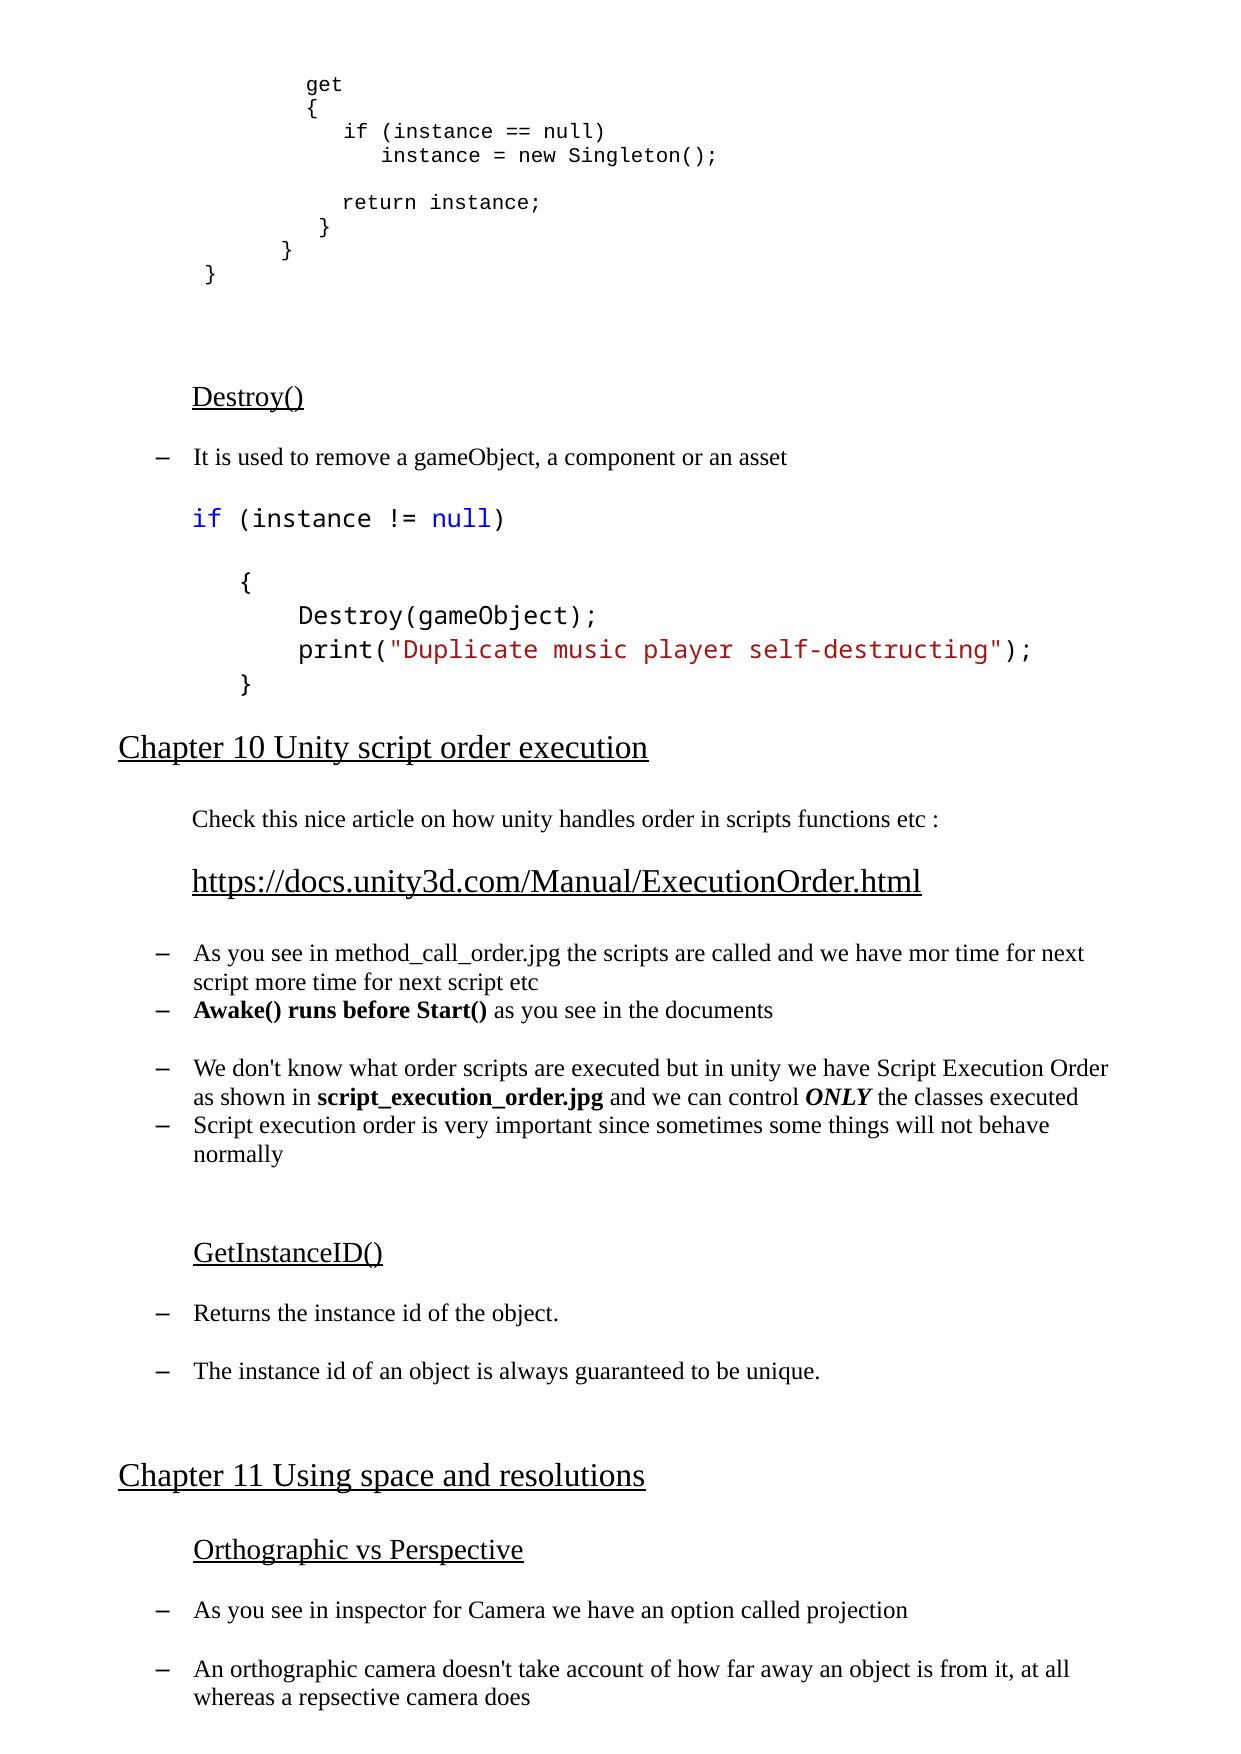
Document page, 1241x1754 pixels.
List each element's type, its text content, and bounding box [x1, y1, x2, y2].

list Orthographic vs Perspective [156, 1532, 1122, 1566]
text } [118, 666, 1122, 700]
text Destroy() [118, 379, 1122, 413]
list As you see in inspector for Camera we have an option called projection [156, 1595, 1122, 1624]
text print("Duplicate music player self-destructing"); [118, 632, 1122, 666]
text Chapter 11 Using space and resolutions [118, 1456, 1122, 1494]
text } [268, 239, 1122, 263]
text Destroy(gameObject); [118, 598, 1122, 632]
text if (instance == null) [268, 121, 1122, 145]
list GetInstanceID() [156, 1235, 1122, 1268]
text } [118, 263, 1122, 287]
text https://docs.unity3d.com/Manual/ExecutionOrder.html [118, 861, 1122, 899]
list It is used to remove a gameObject, a component or an asset [156, 442, 1122, 471]
text } [268, 216, 1122, 239]
list The instance id of an object is always guaranteed to be unique. [156, 1356, 1122, 1385]
list Returns the instance id of the object. [156, 1298, 1122, 1327]
text return instance; [268, 192, 1122, 216]
text get [268, 74, 1122, 97]
list Script execution order is very important since sometimes some things will not behave normally [156, 1110, 1122, 1168]
text Check this nice article on how unity handles order in scripts functions etc : [118, 804, 1122, 832]
text Chapter 10 Unity script order execution [118, 727, 1122, 765]
list An orthographic camera doesn't take account of how far away an object is from it, at all whereas a repsective camera does [156, 1654, 1122, 1711]
list Awake() runs before Start() as you see in the documents [156, 995, 1122, 1024]
list We don't know what order scripts are executed but in unity we have Script Execution Order as shown in script_execution_order.jpg and we can control ONLY the classes executed [156, 1053, 1122, 1110]
list As you see in method_call_order.jpg the scripts are called and we have mor time for next script more time for next script etc [156, 938, 1122, 995]
text instance = new Singleton(); [268, 145, 1122, 168]
text if (instance != null) [118, 500, 1122, 534]
text { [268, 97, 1122, 121]
text { [118, 564, 1122, 598]
